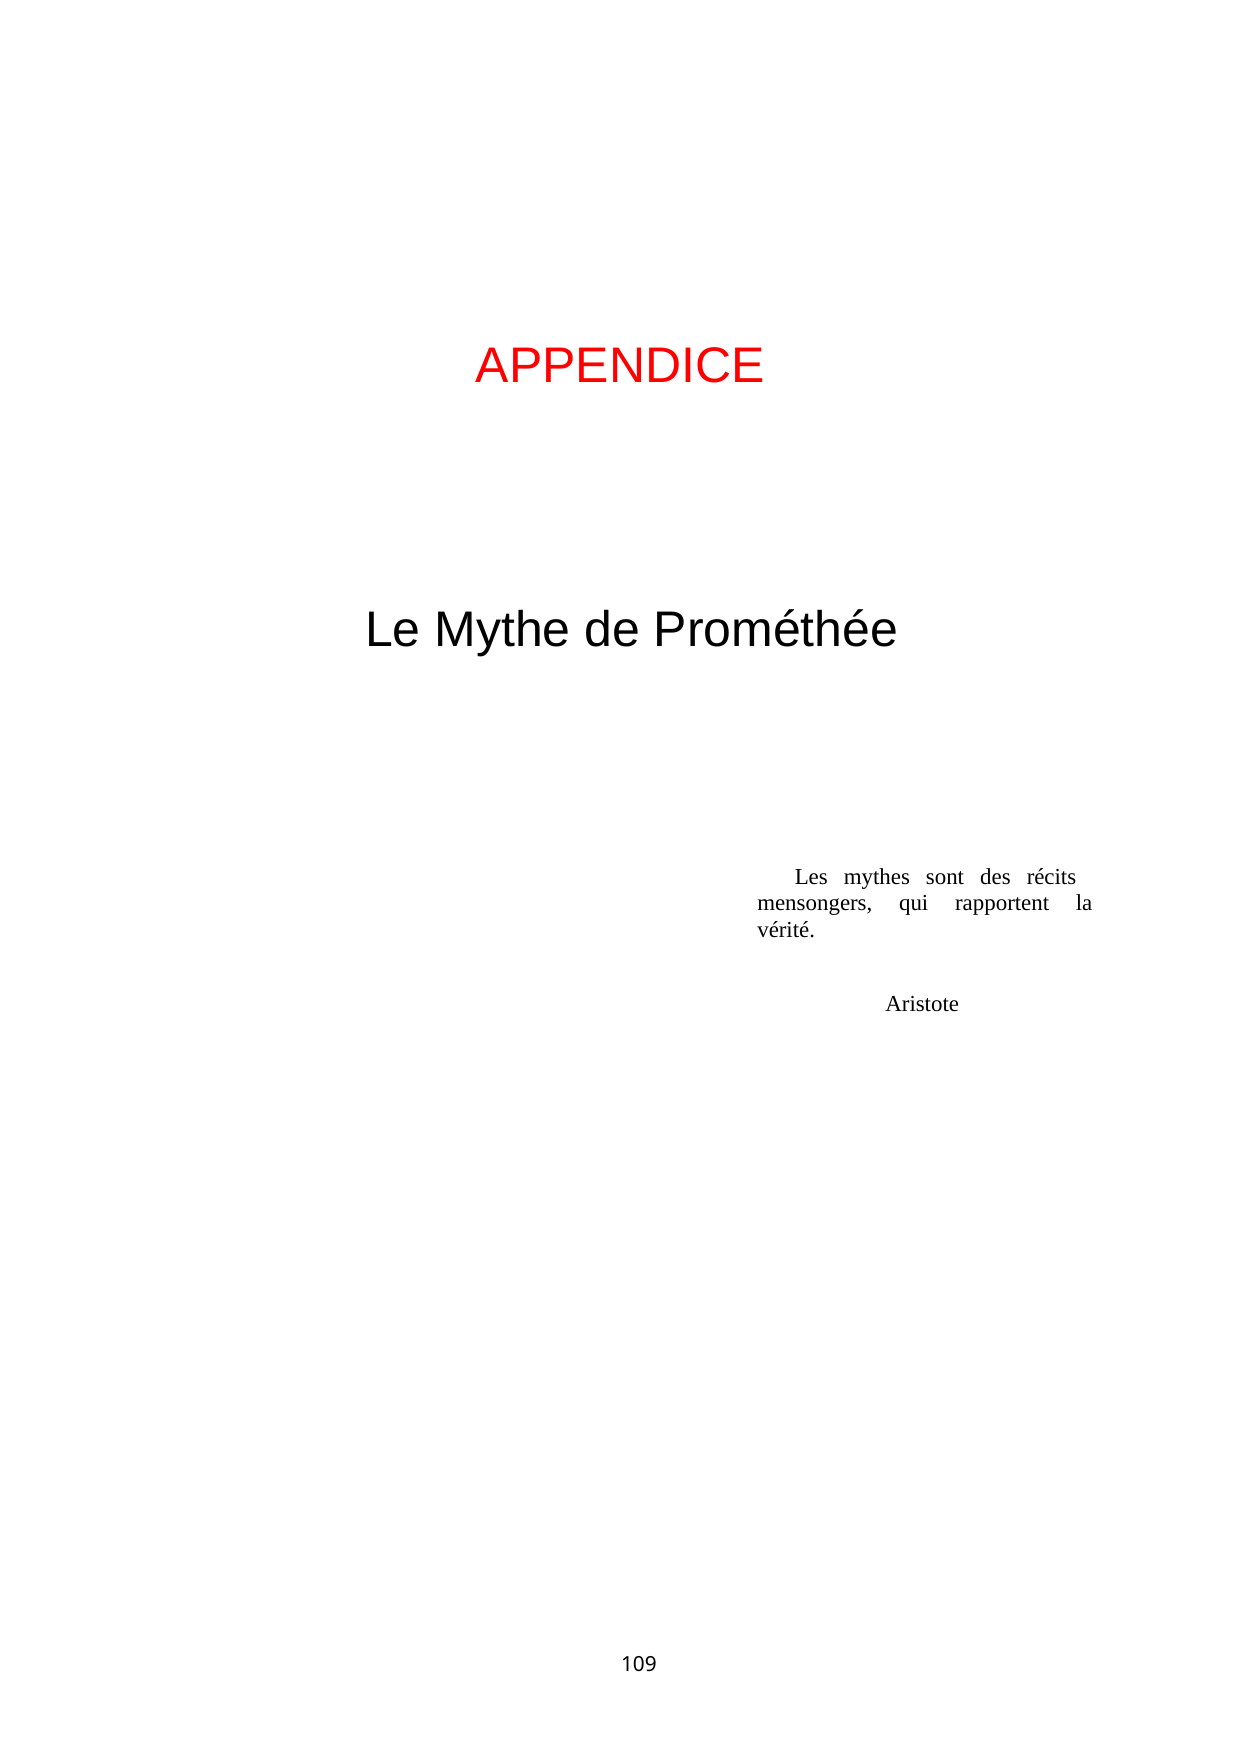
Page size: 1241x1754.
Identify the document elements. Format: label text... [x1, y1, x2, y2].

text Les mythes sont des récits menson­gers, qui rapportent la vérité. [757, 863, 1093, 942]
subtitle Aristote [148, 990, 1093, 1016]
text APPENDICE [148, 336, 1093, 393]
text Le Mythe de Prométhée [148, 599, 1093, 657]
